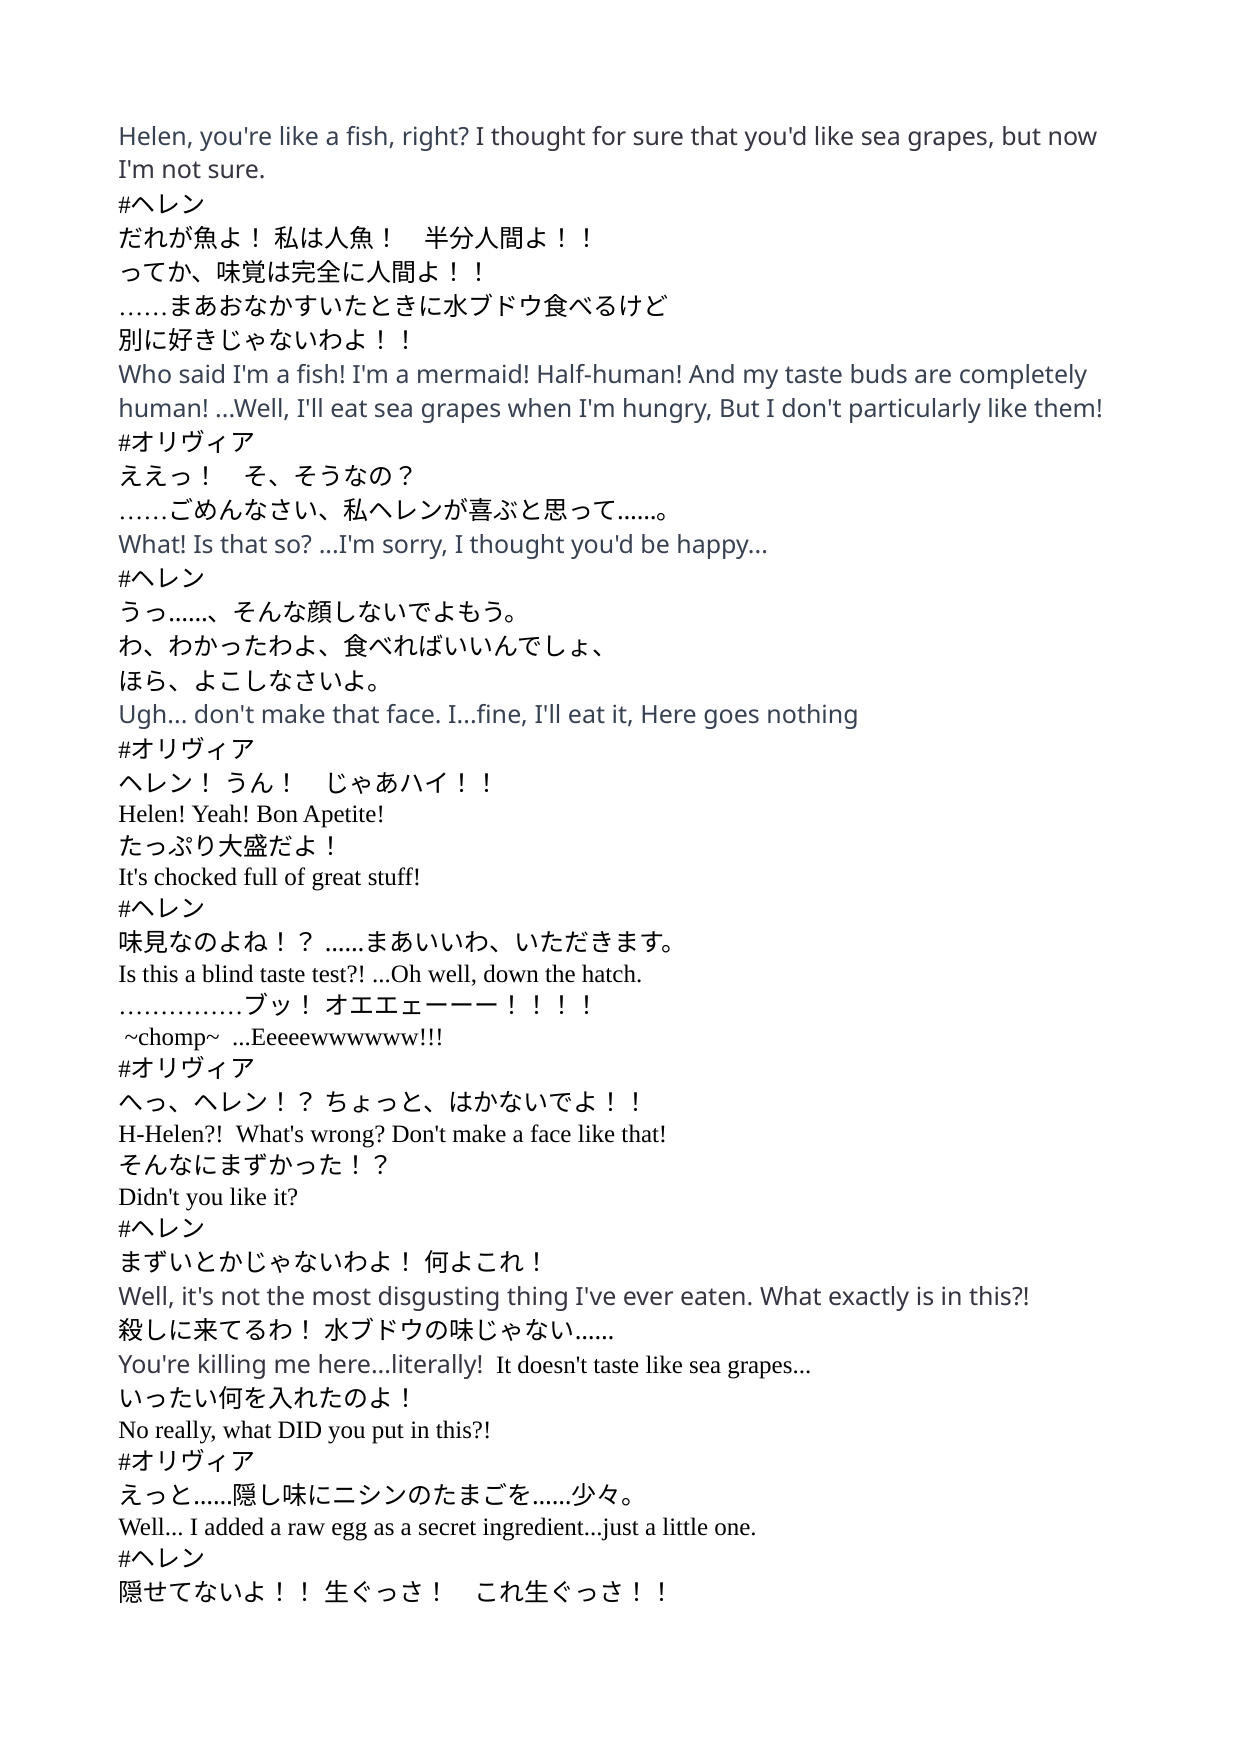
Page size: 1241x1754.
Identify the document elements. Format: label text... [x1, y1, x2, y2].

text #オリヴィア [118, 1443, 1122, 1477]
text What! Is that so? ...I'm sorry, I thought you'd be happy... [118, 527, 1122, 561]
text 殺しに来てるわ！ 水ブドウの味じゃない…… [118, 1312, 1122, 1347]
text ほら、よこしなさいよ。 [118, 663, 1122, 697]
text ……ごめんなさい、私ヘレンが喜ぶと思って……。 [118, 493, 1122, 527]
text Who said I'm a fish! I'm a mermaid! Half-human! And my taste buds are completely human! ...Well, I'll eat sea grapes when I'm hungry, But I don't particularly like them! [118, 357, 1122, 425]
text 隠せてないよ！！ 生ぐっさ！ これ生ぐっさ！！ [118, 1574, 1122, 1608]
text まずいとかじゃないわよ！ 何よこれ！ [118, 1244, 1122, 1278]
text ってか、味覚は完全に人間よ！！ [118, 254, 1122, 288]
text Well, it's not the most disgusting thing I've ever eaten. What exactly is in this?! [118, 1278, 1122, 1312]
text ……………ブッ！ オエエェーーー！！！！ [118, 988, 1122, 1022]
text えっと……隠し味にニシンのたまごを……少々。 [118, 1477, 1122, 1512]
text It's chocked full of great stuff! [118, 862, 1122, 891]
text ~chomp~ ...Eeeeewwwwww!!! [118, 1022, 1122, 1051]
text Didn't you like it? [118, 1182, 1122, 1210]
text #オリヴィア [118, 425, 1122, 459]
text #ヘレン [118, 561, 1122, 595]
text だれが魚よ！ 私は人魚！ 半分人間よ！！ [118, 220, 1122, 254]
text No really, what DID you put in this?! [118, 1415, 1122, 1443]
text Helen, you're like a fish, right? I thought for sure that you'd like sea grapes, but now I'm not sure. [118, 118, 1122, 186]
text わ、わかったわよ、食べればいいんでしょ、 [118, 629, 1122, 663]
text へっ、ヘレン！？ ちょっと、はかないでよ！！ [118, 1085, 1122, 1119]
text 別に好きじゃないわよ！！ [118, 322, 1122, 357]
text ヘレン！ うん！ じゃあハイ！！ [118, 765, 1122, 799]
text #オリヴィア [118, 731, 1122, 765]
text You're killing me here...literally! It doesn't taste like sea grapes... [118, 1347, 1122, 1381]
text Ugh... don't make that face. I...fine, I'll eat it, Here goes nothing [118, 697, 1122, 731]
text #ヘレン [118, 1210, 1122, 1244]
text H-Helen?! What's wrong? Don't make a face like that! [118, 1119, 1122, 1147]
text 味見なのよね！？ ……まあいいわ、いただきます。 [118, 925, 1122, 959]
text #ヘレン [118, 186, 1122, 220]
text #ヘレン [118, 891, 1122, 925]
text たっぷり大盛だよ！ [118, 828, 1122, 862]
text Helen! Yeah! Bon Apetite! [118, 799, 1122, 828]
text #オリヴィア [118, 1051, 1122, 1085]
text Is this a blind taste test?! ...Oh well, down the hatch. [118, 959, 1122, 988]
text Well... I added a raw egg as a secret ingredient...just a little one. [118, 1512, 1122, 1540]
text #ヘレン [118, 1540, 1122, 1574]
text いったい何を入れたのよ！ [118, 1381, 1122, 1415]
text ええっ！ そ、そうなの？ [118, 459, 1122, 493]
text うっ……、そんな顔しないでよもう。 [118, 595, 1122, 629]
text ……まあおなかすいたときに水ブドウ食べるけど [118, 288, 1122, 322]
text そんなにまずかった！？ [118, 1147, 1122, 1182]
